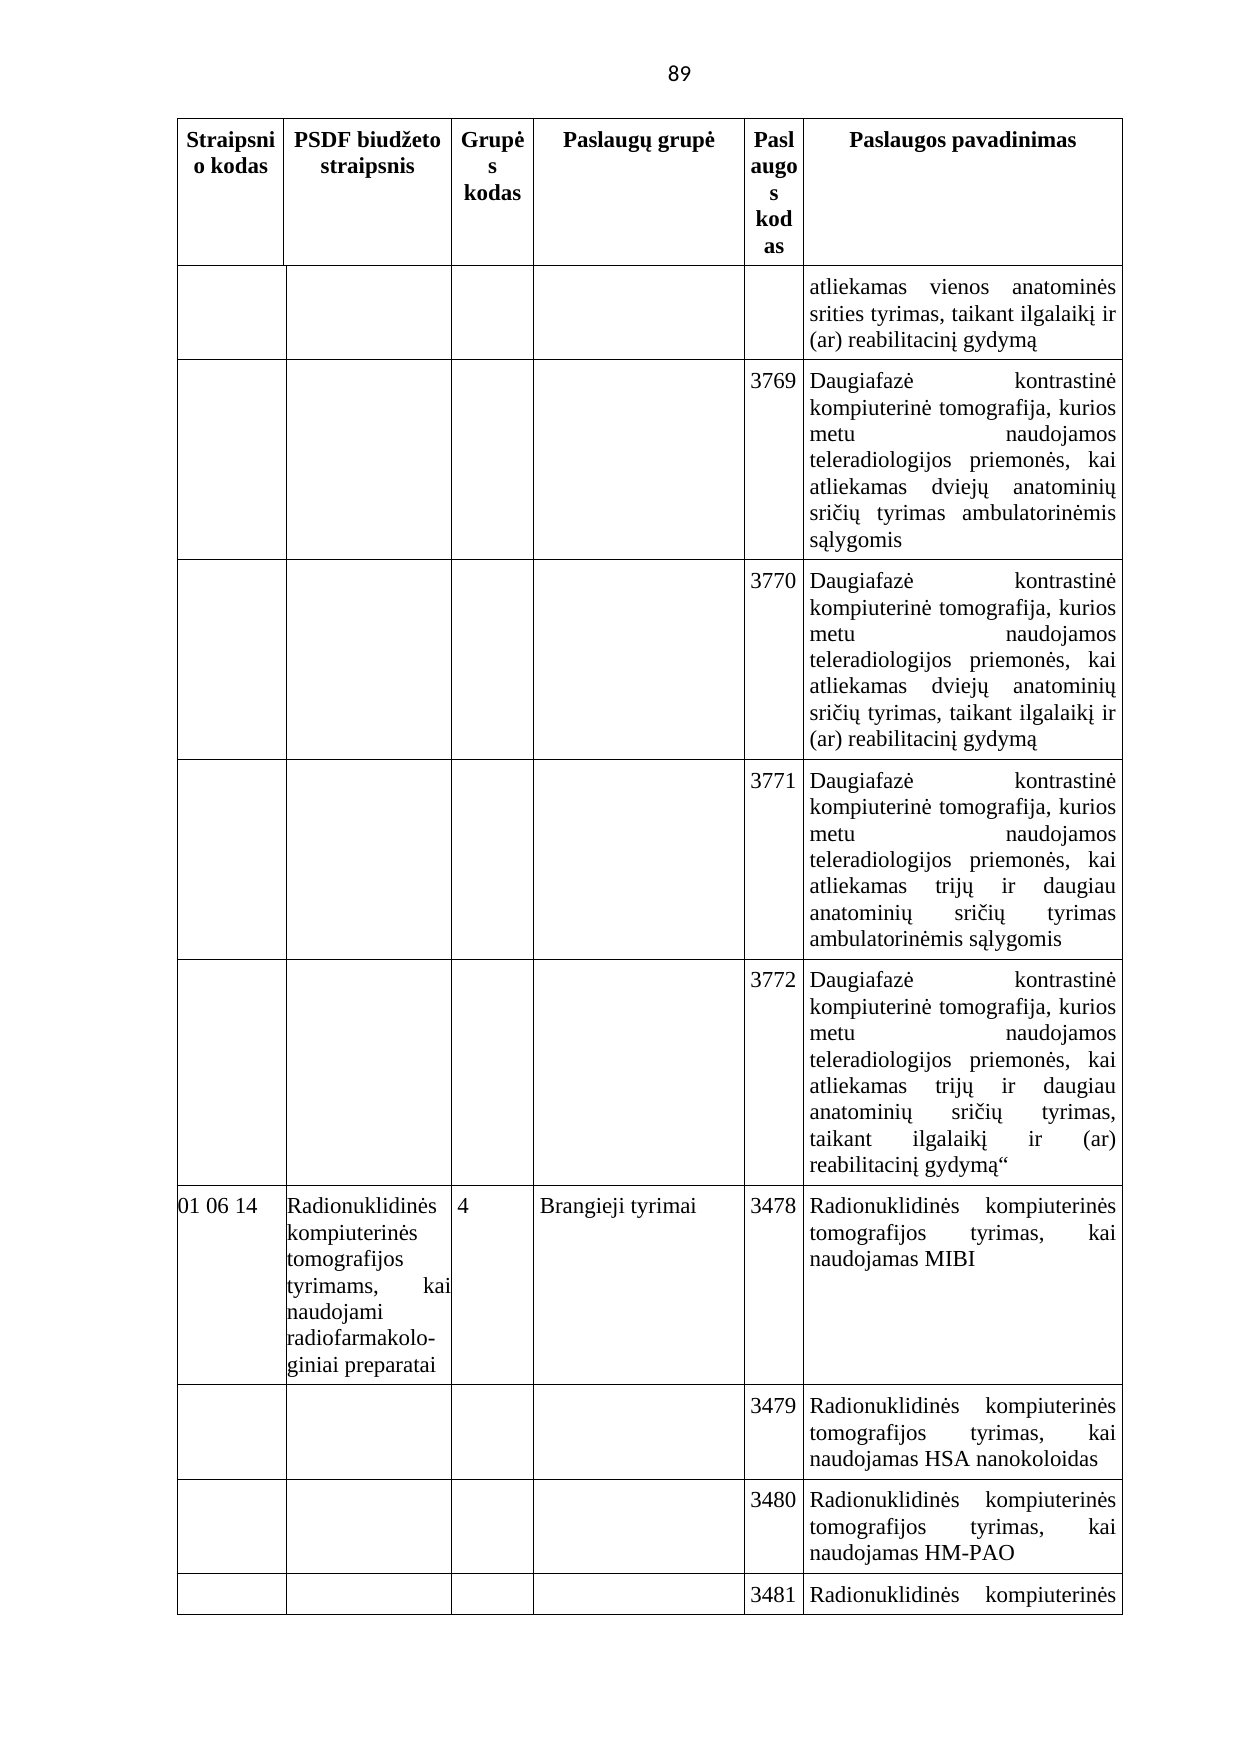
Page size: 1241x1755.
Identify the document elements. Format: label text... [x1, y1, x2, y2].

table_cell [178, 960, 286, 1184]
table_header Paslaugų grupė [534, 119, 744, 265]
table_cell Radionuklidinės kompiuterinės tomografijos tyrimas, kai naudojamas HSA nanokoloidas [804, 1385, 1122, 1478]
table_cell Radionuklidinės kompiuterinės tomografijos tyrimams, kai naudojami radiofarmakolo-giniai preparatai [287, 1186, 451, 1384]
table_cell [452, 266, 533, 359]
table_header Paslaugos pavadinimas [804, 119, 1122, 265]
table_cell [534, 560, 744, 759]
table_cell 3478 [745, 1186, 803, 1384]
table_cell [287, 1385, 451, 1478]
table_cell [178, 760, 286, 958]
table_cell Radionuklidinės kompiuterinės [804, 1574, 1122, 1614]
table_cell 4 [452, 1186, 533, 1384]
table_cell [452, 560, 533, 759]
table_cell [287, 1574, 451, 1614]
table_cell 01 06 14 [178, 1186, 286, 1384]
table_cell [287, 960, 451, 1184]
table_cell 3770 [745, 560, 803, 759]
table_cell Daugiafazė kontrastinė kompiuterinė tomografija, kurios metu naudojamos teleradiologijos priemonės, kai atliekamas trijų ir daugiau anatominių sričių tyrimas ambulatorinėmis sąlygomis [804, 760, 1122, 958]
table_cell 3772 [745, 960, 803, 1184]
table_cell [534, 1574, 744, 1614]
table_header Paslaugos kodas [745, 119, 803, 265]
table_cell Daugiafazė kontrastinė kompiuterinė tomografija, kurios metu naudojamos teleradiologijos priemonės, kai atliekamas dviejų anatominių sričių tyrimas ambulatorinėmis sąlygomis [804, 360, 1122, 559]
table_cell [287, 560, 451, 759]
table_cell [452, 1574, 533, 1614]
table_header Straipsnio kodas [178, 119, 283, 265]
table_header Grupės kodas [452, 119, 533, 265]
table_cell [534, 760, 744, 958]
table_cell [452, 1480, 533, 1573]
table_cell 3480 [745, 1480, 803, 1573]
table_cell 3479 [745, 1385, 803, 1478]
table_cell [534, 1385, 744, 1478]
table_cell [452, 760, 533, 958]
table_cell [534, 266, 744, 359]
table_cell [178, 266, 286, 359]
table_cell [178, 560, 286, 759]
table_cell [178, 360, 286, 559]
table_cell Radionuklidinės kompiuterinės tomografijos tyrimas, kai naudojamas MIBI [804, 1186, 1122, 1384]
table_cell [287, 760, 451, 958]
table_cell 3771 [745, 760, 803, 958]
table_cell 3769 [745, 360, 803, 559]
table_cell Daugiafazė kontrastinė kompiuterinė tomografija, kurios metu naudojamos teleradiologijos priemonės, kai atliekamas dviejų anatominių sričių tyrimas, taikant ilgalaikį ir (ar) reabilitacinį gydymą [804, 560, 1122, 759]
table_cell [178, 1574, 286, 1614]
table_cell [178, 1385, 286, 1478]
table_cell Radionuklidinės kompiuterinės tomografijos tyrimas, kai naudojamas HM-PAO [804, 1480, 1122, 1573]
table_header PSDF biudžeto straipsnis [284, 119, 451, 265]
table_cell [745, 266, 803, 359]
table_cell [452, 1385, 533, 1478]
table_cell [287, 360, 451, 559]
table_cell [178, 1480, 286, 1573]
table_cell [287, 266, 451, 359]
table_cell Daugiafazė kontrastinė kompiuterinė tomografija, kurios metu naudojamos teleradiologijos priemonės, kai atliekamas trijų ir daugiau anatominių sričių tyrimas, taikant ilgalaikį ir (ar) reabilitacinį gydymą“ [804, 960, 1122, 1184]
table_cell [287, 1480, 451, 1573]
table_cell 3481 [745, 1574, 803, 1614]
table_cell atliekamas vienos anatominės srities tyrimas, taikant ilgalaikį ir (ar) reabilitacinį gydymą [804, 266, 1122, 359]
table_cell [534, 960, 744, 1184]
table_cell [452, 960, 533, 1184]
table_cell [534, 1480, 744, 1573]
table_cell [534, 360, 744, 559]
table_cell Brangieji tyrimai [534, 1186, 744, 1384]
table_cell [452, 360, 533, 559]
